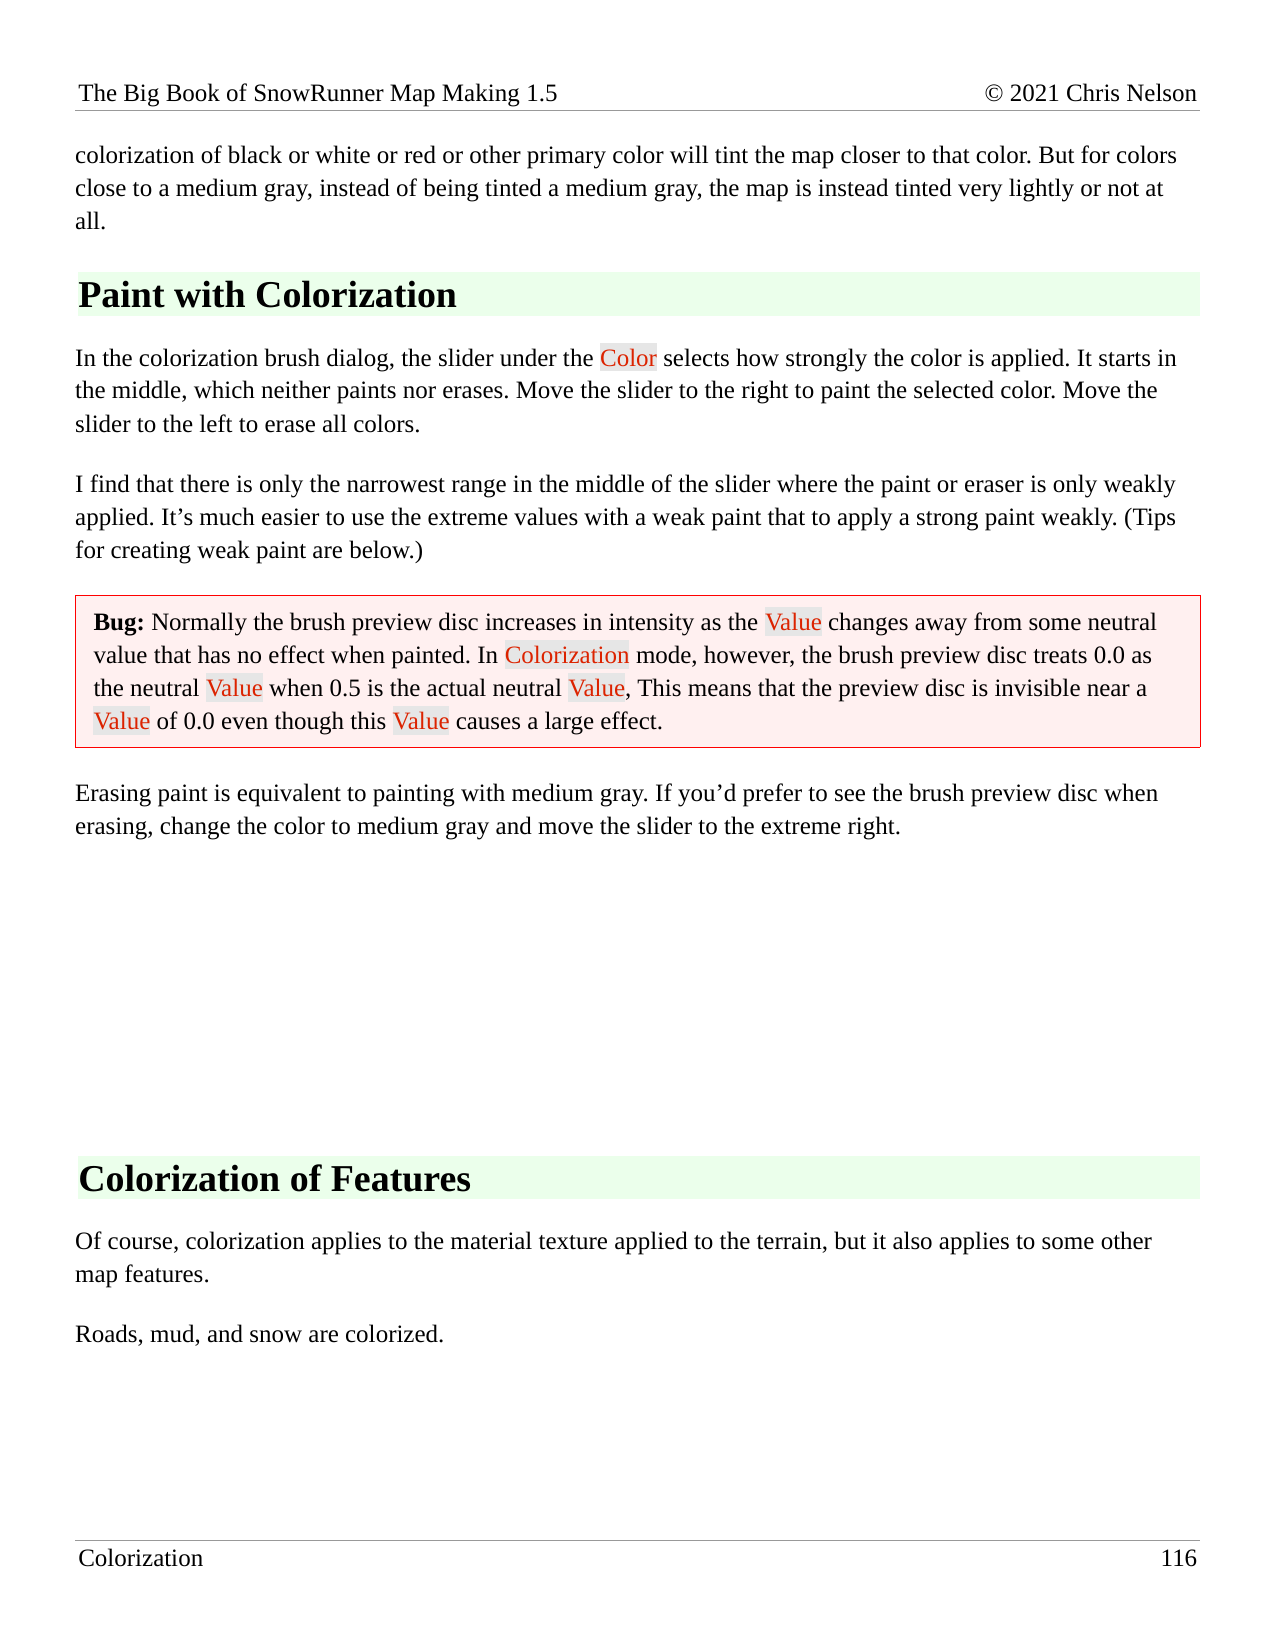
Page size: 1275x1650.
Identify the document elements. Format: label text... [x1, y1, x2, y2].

text In the colorization brush dialog, the slider under the Color selects how strongly the color is applied. It starts in the middle, which neither paints nor erases. Move the slider to the right to paint the selected color. Move the slider to the left to erase all colors. [75, 343, 1200, 437]
subtitle Colorization of Features [78, 1156, 1200, 1199]
text colorization of black or white or red or other primary color will tint the map closer to that color. But for colors close to a medium gray, instead of being tinted a medium gray, the map is instead tinted very lightly or not at all. [75, 140, 1200, 235]
text I find that there is only the narrowest range in the middle of the slider where the paint or eraser is only weakly applied. It’s much easier to use the extreme values with a weak paint that to apply a strong paint weakly. (Tips for creating weak paint are below.) [75, 469, 1200, 563]
text Roads, mud, and snow are colorized. [75, 1319, 1200, 1348]
subtitle Paint with Colorization [78, 272, 1200, 316]
text Of course, colorization applies to the material texture applied to the terrain, but it also applies to some other map features. [75, 1226, 1200, 1288]
text Erasing paint is equivalent to painting with medium gray. If you’d prefer to see the brush preview disc when erasing, change the color to medium gray and move the slider to the extreme right. [75, 778, 1200, 840]
list Normally the brush preview disc increases in intensity as the Value changes away from some neutral value that has no effect when painted. In Colorization mode, however, the brush preview disc treats 0.0 as the neutral Value when 0.5 is the actual neutral Value, This means that the preview disc is invisible near a Value of 0.0 even though this Value causes a large effect. [76, 596, 1200, 747]
